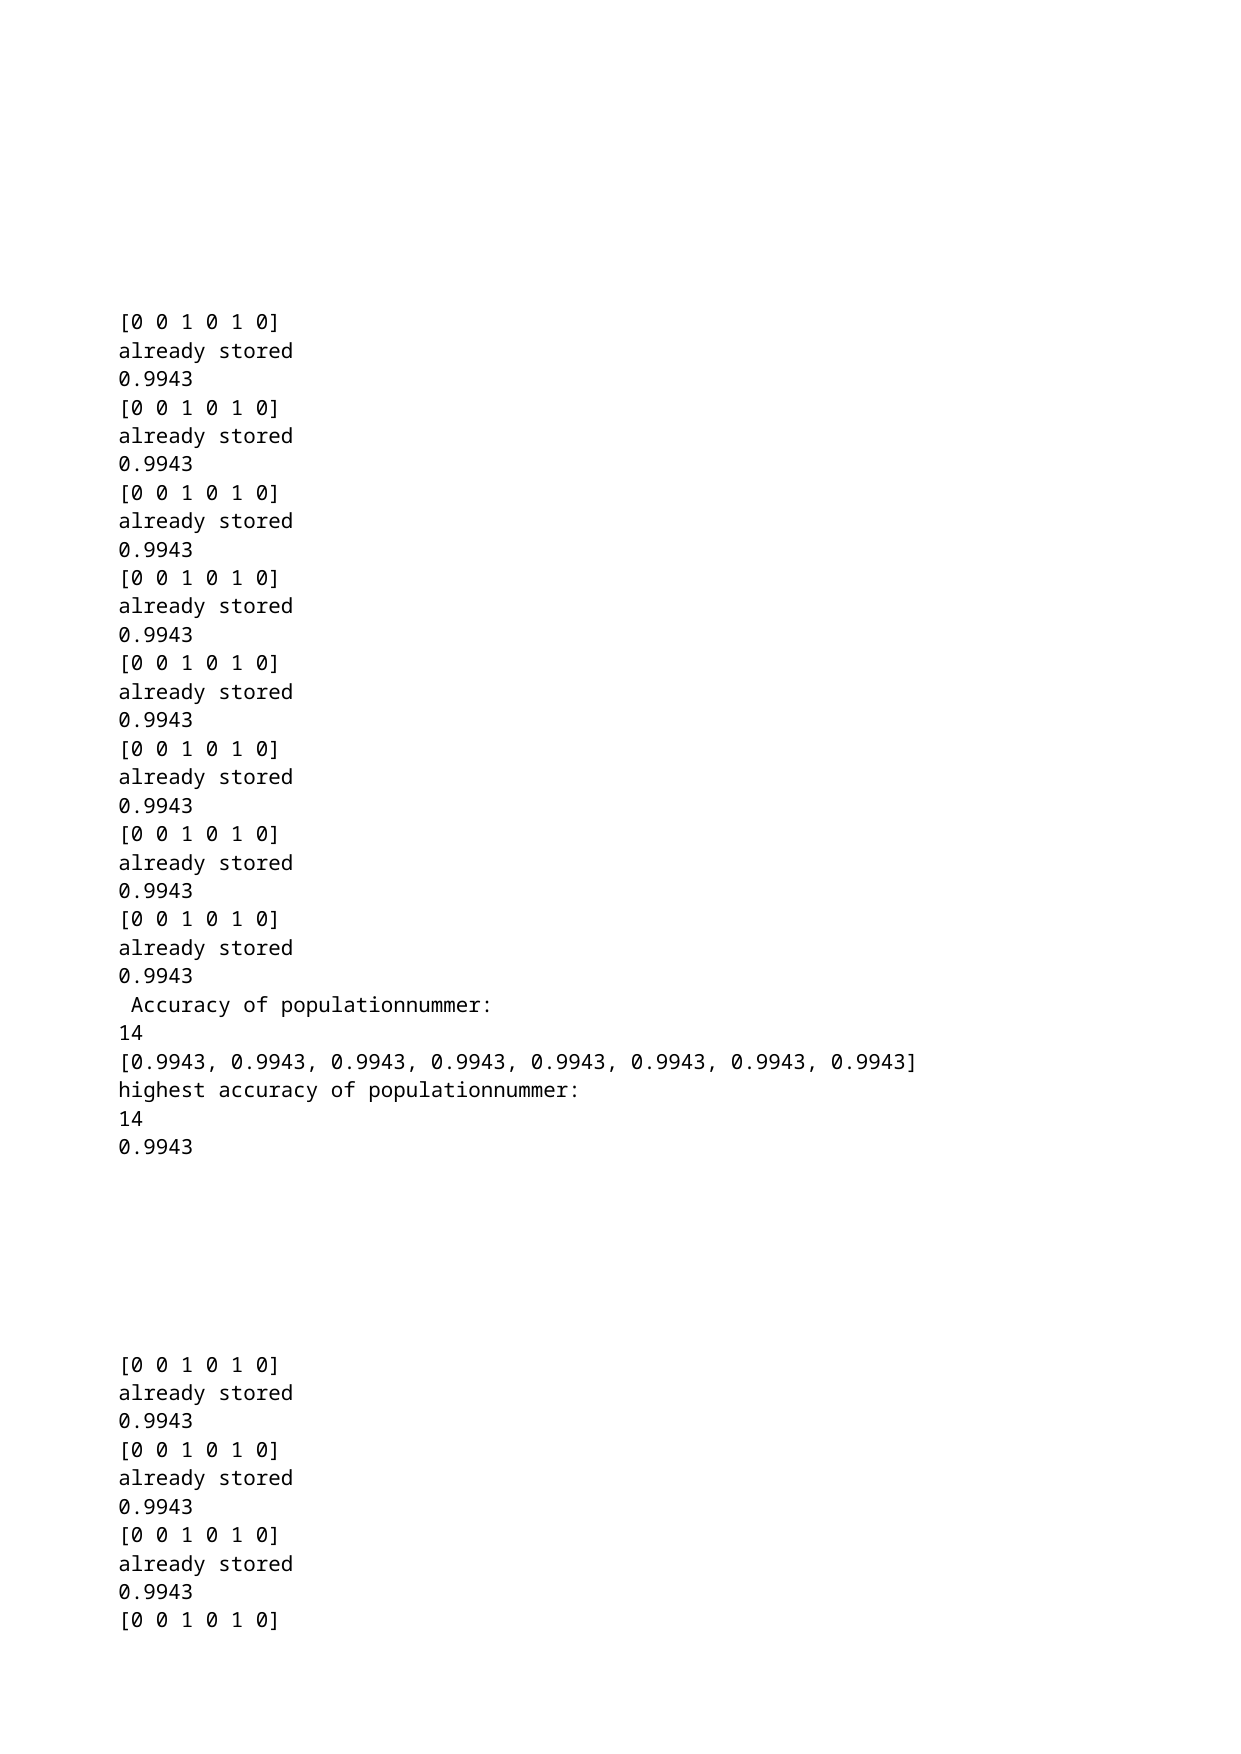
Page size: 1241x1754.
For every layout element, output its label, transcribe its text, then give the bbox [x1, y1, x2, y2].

text 0.9943 [118, 364, 1122, 393]
text 0.9943 [118, 876, 1122, 904]
text 0.9943 [118, 1492, 1122, 1520]
text [0 0 1 0 1 0] [118, 1606, 1122, 1634]
text [0 0 1 0 1 0] [118, 819, 1122, 848]
text [0 0 1 0 1 0] [118, 1350, 1122, 1378]
text already stored [118, 506, 1122, 535]
text [0 0 1 0 1 0] [118, 904, 1122, 933]
text already stored [118, 1378, 1122, 1407]
text 0.9943 [118, 535, 1122, 563]
text [0.9943, 0.9943, 0.9943, 0.9943, 0.9943, 0.9943, 0.9943, 0.9943] [118, 1047, 1122, 1075]
text highest accuracy of populationnummer: [118, 1075, 1122, 1104]
text already stored [118, 848, 1122, 876]
text 0.9943 [118, 705, 1122, 734]
text 0.9943 [118, 791, 1122, 819]
text already stored [118, 762, 1122, 791]
text already stored [118, 677, 1122, 705]
text [0 0 1 0 1 0] [118, 734, 1122, 762]
text already stored [118, 592, 1122, 620]
text already stored [118, 1463, 1122, 1492]
text [0 0 1 0 1 0] [118, 1435, 1122, 1463]
text 14 [118, 1018, 1122, 1047]
text [0 0 1 0 1 0] [118, 393, 1122, 421]
text [0 0 1 0 1 0] [118, 478, 1122, 506]
text [0 0 1 0 1 0] [118, 648, 1122, 677]
text 0.9943 [118, 1577, 1122, 1606]
text 0.9943 [118, 1132, 1122, 1161]
text 0.9943 [118, 449, 1122, 478]
text already stored [118, 336, 1122, 364]
text [0 0 1 0 1 0] [118, 1520, 1122, 1549]
text Accuracy of populationnummer: [118, 990, 1122, 1018]
text 0.9943 [118, 1407, 1122, 1435]
text already stored [118, 1549, 1122, 1577]
text already stored [118, 421, 1122, 449]
text already stored [118, 933, 1122, 961]
text 0.9943 [118, 620, 1122, 648]
text [0 0 1 0 1 0] [118, 563, 1122, 592]
text [0 0 1 0 1 0] [118, 307, 1122, 336]
text 0.9943 [118, 961, 1122, 990]
text 14 [118, 1104, 1122, 1132]
